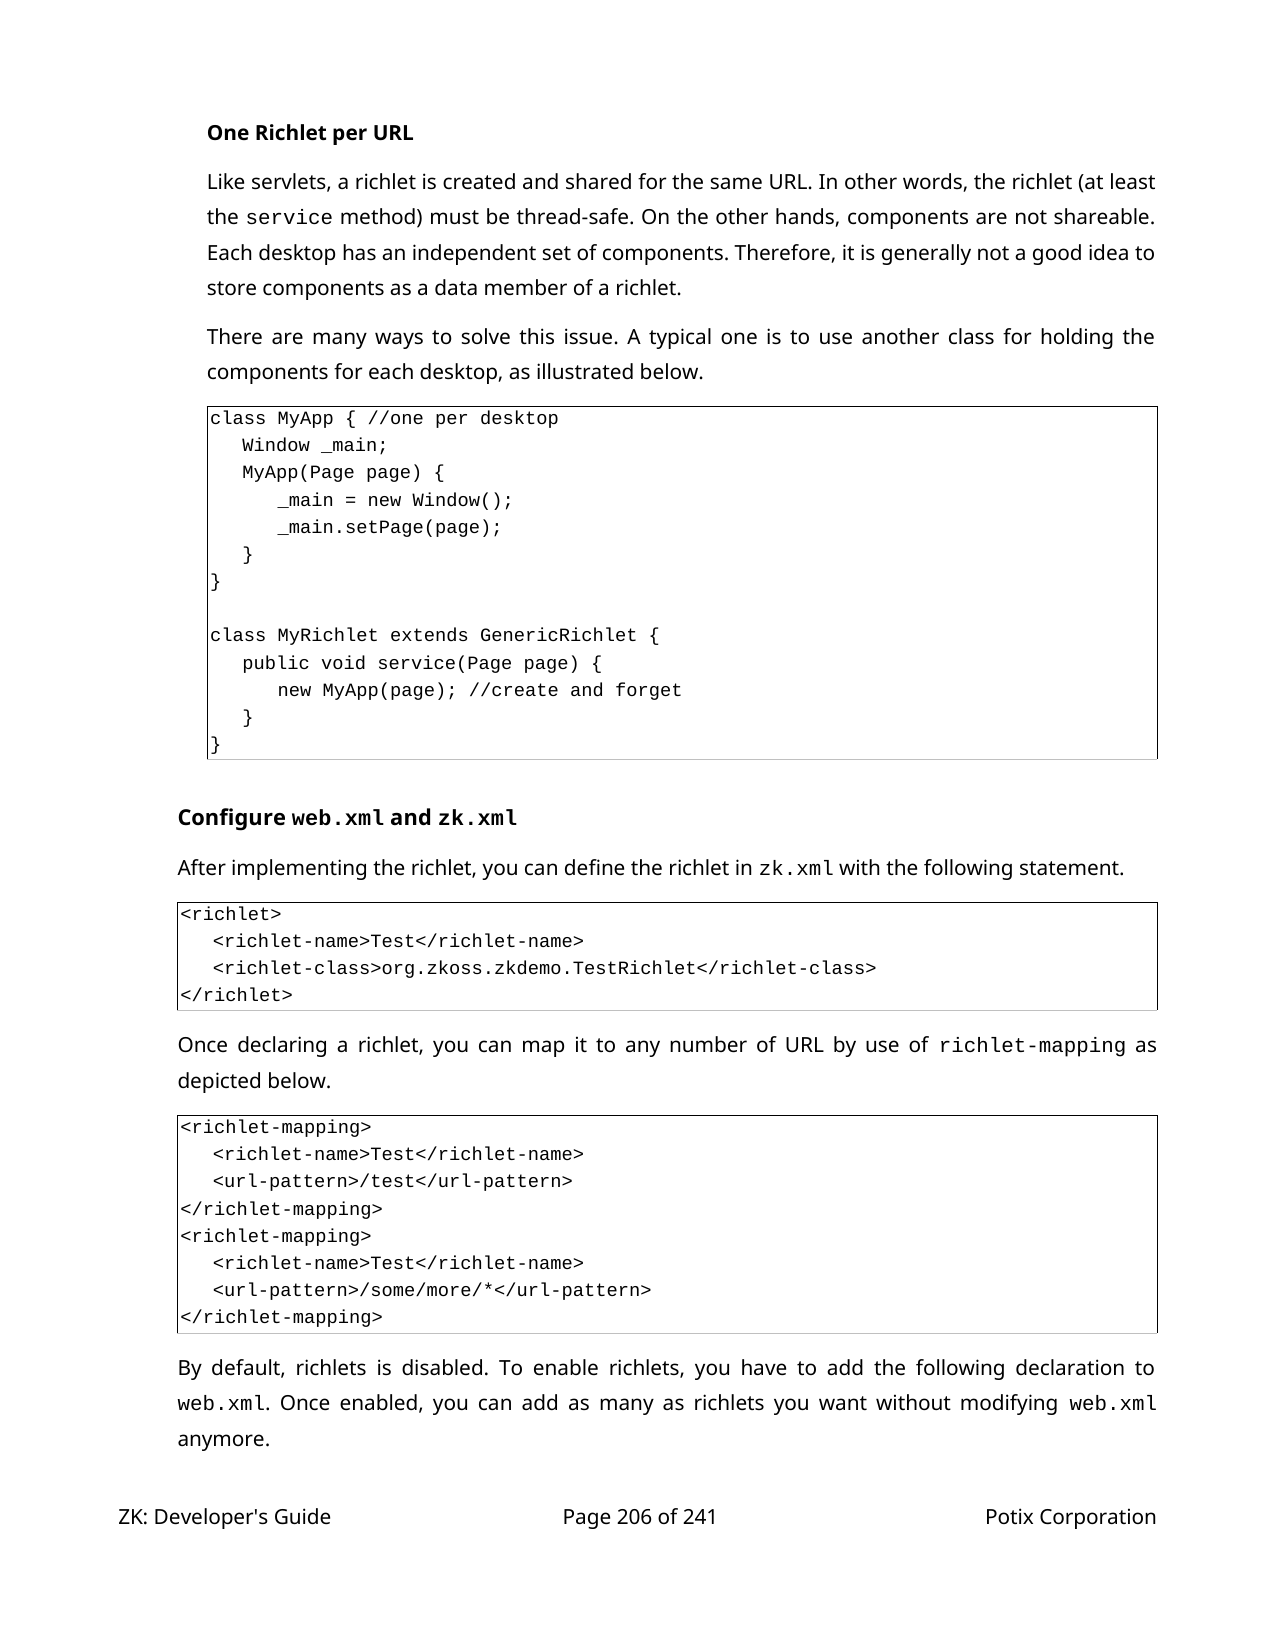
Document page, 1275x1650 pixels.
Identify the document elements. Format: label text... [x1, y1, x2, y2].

text Once declaring a richlet, you can map it to any number of URL by use of richlet-mapping as depicted below. [177, 1031, 1157, 1094]
text <url-pattern>/test</url-pattern> [178, 1169, 1157, 1194]
text <richlet-name>Test</richlet-name> <richlet-class>org.zkoss.zkdemo.TestRichlet</richlet-class> [178, 929, 1157, 980]
text Window _main; [208, 433, 1157, 457]
text <richlet-mapping> [178, 1116, 1157, 1139]
text There are many ways to solve this issue. A typical one is to use another class for holding the components for each desktop, as illustrated below. [207, 322, 1157, 385]
text After implementing the richlet, you can define the richlet in zk.xml with the following statement. [177, 853, 1157, 881]
text } [208, 542, 1157, 566]
text class MyApp { //one per desktop [208, 407, 1157, 430]
text public void service(Page page) { [208, 651, 1157, 675]
text new MyApp(page); //create and forget [208, 678, 1157, 702]
text class MyRichlet extends GenericRichlet { [208, 623, 1157, 648]
text <richlet> [178, 903, 1157, 926]
text </richlet-mapping> [178, 1197, 1157, 1221]
text } [208, 705, 1157, 729]
text <richlet-name>Test</richlet-name> [178, 1142, 1157, 1166]
text <richlet-name>Test</richlet-name> [178, 1251, 1157, 1275]
text </richlet-mapping> [178, 1305, 1157, 1333]
text By default, richlets is disabled. To enable richlets, you have to add the following declaration to web.xml. Once enabled, you can add as many as richlets you want without modifying web.xml anymore. [177, 1353, 1157, 1452]
subtitle One Richlet per URL [207, 118, 1157, 146]
text Like servlets, a richlet is created and shared for the same URL. In other words, the richlet (at least the service method) must be thread-safe. On the other hands, components are not shareable. Each desktop has an independent set of components. Therefore, it is generally not a good idea to store components as a data member of a richlet. [207, 167, 1157, 301]
text <url-pattern>/some/more/*</url-pattern> [178, 1278, 1157, 1302]
text MyApp(Page page) { [208, 460, 1157, 484]
text _main = new Window(); [208, 487, 1157, 512]
subtitle Configure web.xml and zk.xml [177, 802, 1157, 832]
text </richlet> [178, 983, 1157, 1010]
text <richlet-mapping> [178, 1224, 1157, 1248]
text } [208, 569, 1157, 593]
text } [208, 732, 1157, 759]
text _main.setPage(page); [208, 514, 1157, 539]
